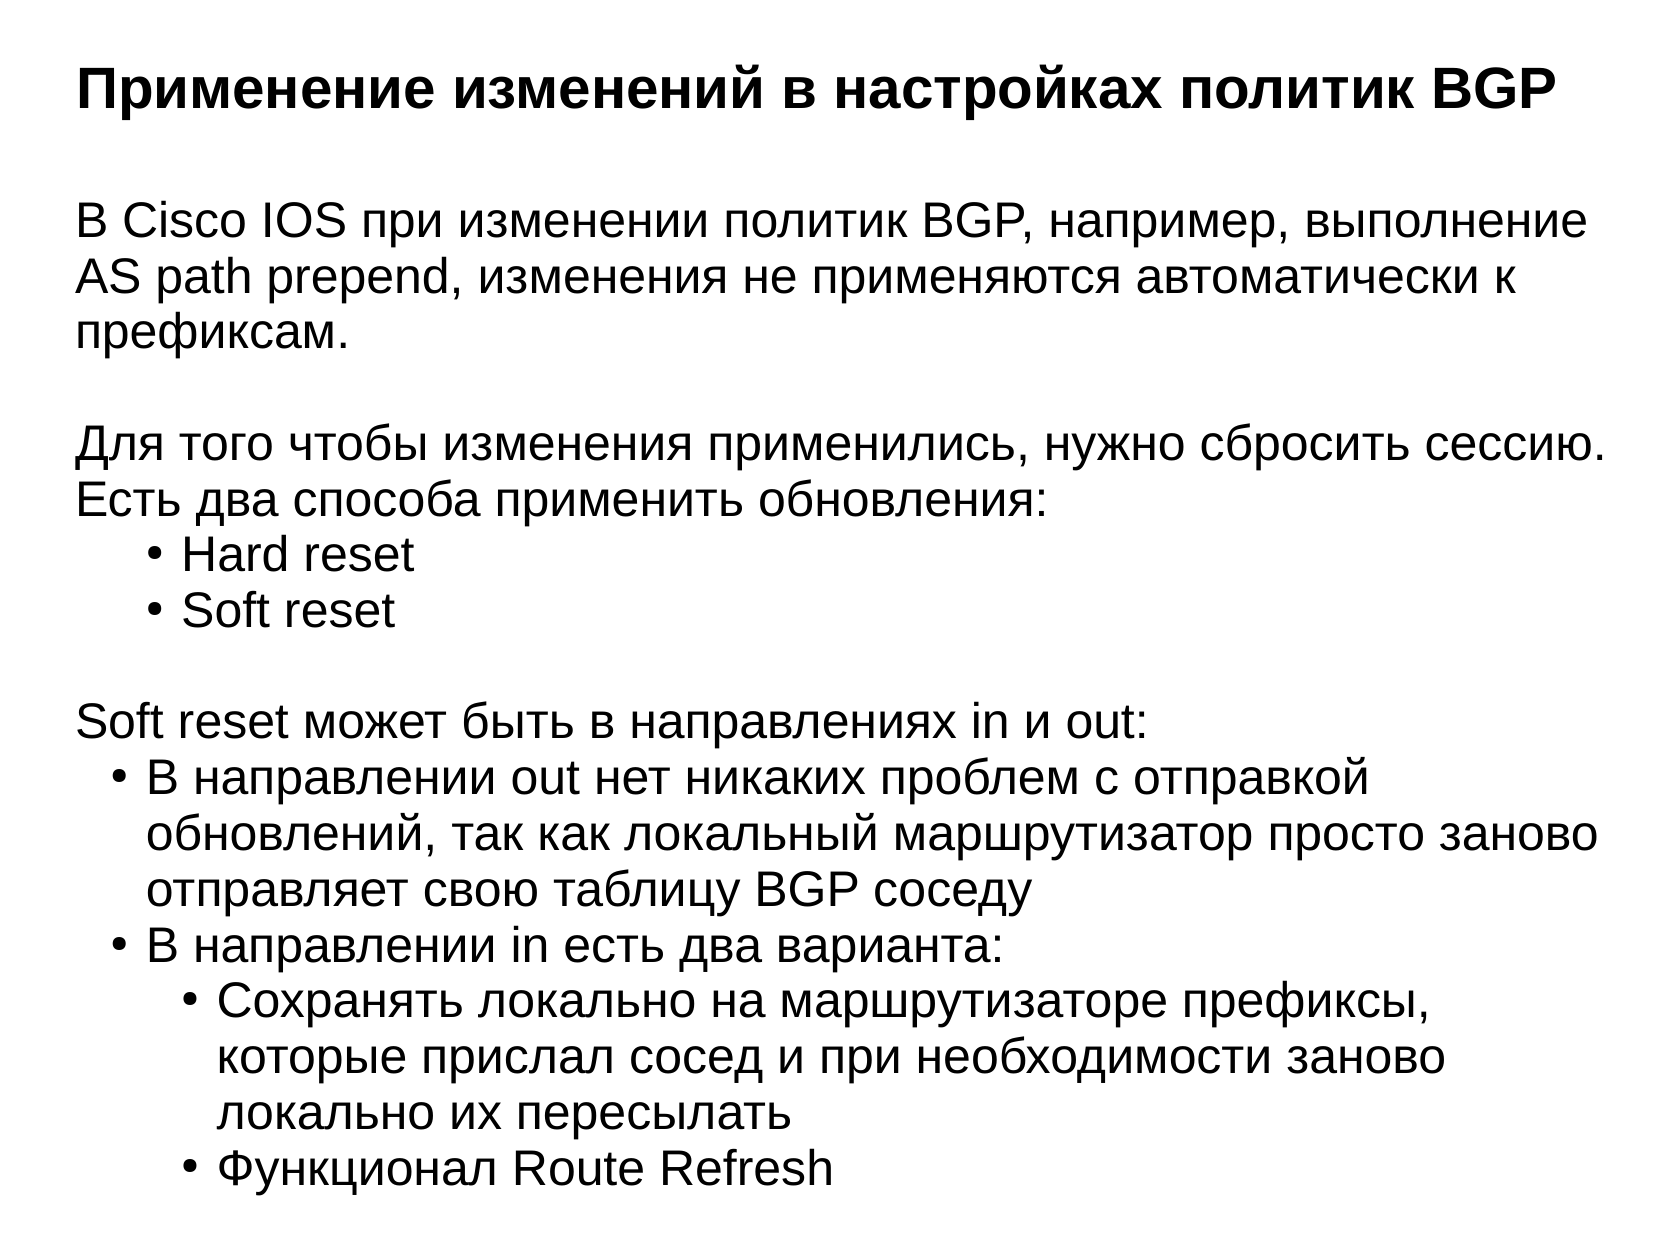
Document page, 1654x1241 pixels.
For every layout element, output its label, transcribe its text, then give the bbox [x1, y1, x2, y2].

title Применение изменений в настройках политик BGP [37, 48, 1613, 133]
text_box В Cisco IOS при изменении политик BGP, например, выполнение AS path prepend, изменения не применяются автоматически к префиксам. Для того чтобы изменения применились, нужно сбросить сессию. Есть два способа применить обновления: Hard reset Soft reset Soft reset может быть в направлениях in и out: В направлении out нет никаких проблем с отправкой обновлений, так как локальный маршрутизатор просто заново отправляет свою таблицу BGP соседу В направлении in есть два варианта: Сохранять локально на маршрутизаторе префиксы, которые прислал сосед и при необходимости заново локально их пересылать Функционал Route Refresh [75, 187, 1613, 1201]
